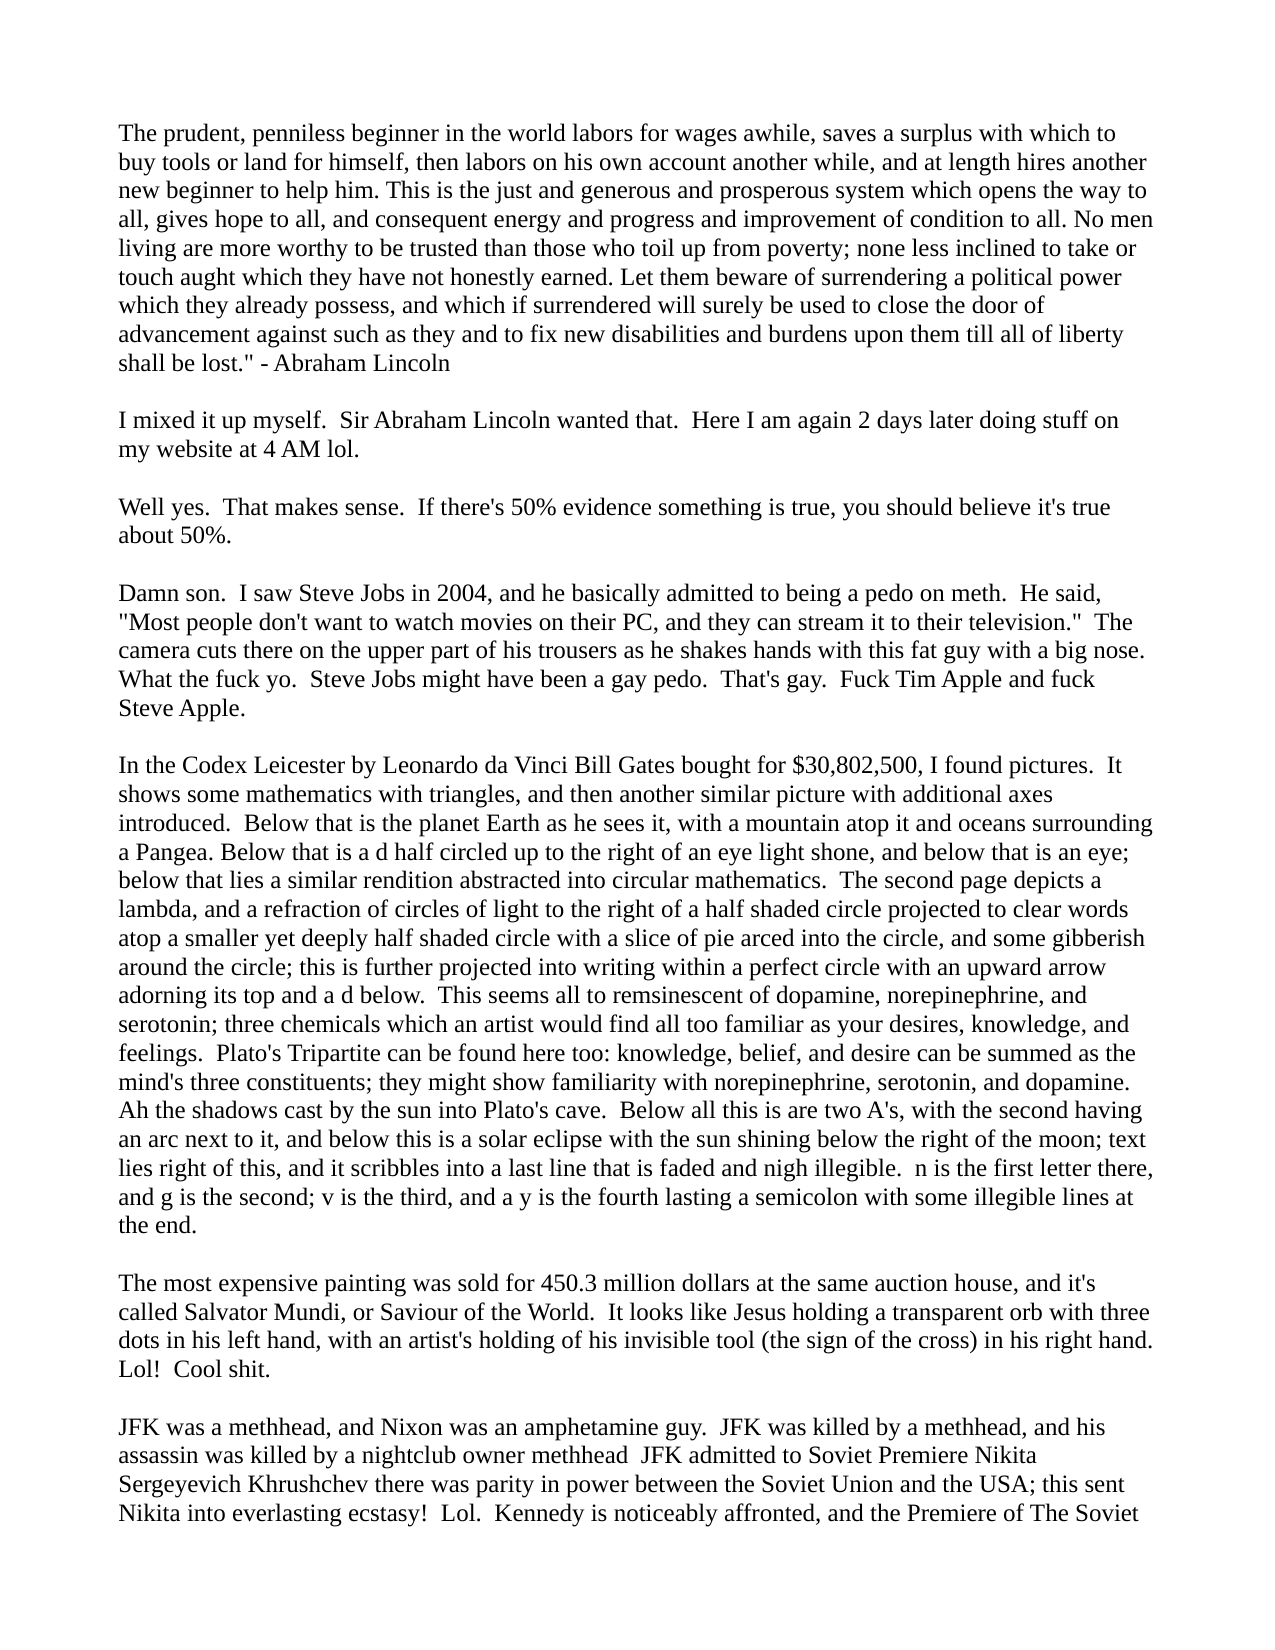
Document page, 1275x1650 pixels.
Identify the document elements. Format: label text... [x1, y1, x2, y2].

text Damn son. I saw Steve Jobs in 2004, and he basically admitted to being a pedo on meth. He said, "Most people don't want to watch movies on their PC, and they can stream it to their television." The camera cuts there on the upper part of his trousers as he shakes hands with this fat guy with a big nose. What the fuck yo. Steve Jobs might have been a gay pedo. That's gay. Fuck Tim Apple and fuck Steve Apple. [118, 578, 1157, 722]
text JFK was a methhead, and Nixon was an amphetamine guy. JFK was killed by a methhead, and his assassin was killed by a nightclub owner methhead JFK admitted to Soviet Premiere Nikita Sergeyevich Khrushchev there was parity in power between the Soviet Union and the USA; this sent Nikita into everlasting ecstasy! Lol. Kennedy is noticeably affronted, and the Premiere of The Soviet [118, 1412, 1157, 1527]
text In the Codex Leicester by Leonardo da Vinci Bill Gates bought for $30,802,500, I found pictures. It shows some mathematics with triangles, and then another similar picture with additional axes introduced. Below that is the planet Earth as he sees it, with a mountain atop it and oceans surrounding a Pangea. Below that is a d half circled up to the right of an eye light shone, and below that is an eye; below that lies a similar rendition abstracted into circular mathematics. The second page depicts a lambda, and a refraction of circles of light to the right of a half shaded circle projected to clear words atop a smaller yet deeply half shaded circle with a slice of pie arced into the circle, and some gibberish around the circle; this is further projected into writing within a perfect circle with an upward arrow adorning its top and a d below. This seems all to remsinescent of dopamine, norepinephrine, and serotonin; three chemicals which an artist would find all too familiar as your desires, knowledge, and feelings. Plato's Tripartite can be found here too: knowledge, belief, and desire can be summed as the mind's three constituents; they might show familiarity with norepinephrine, serotonin, and dopamine. Ah the shadows cast by the sun into Plato's cave. Below all this is are two A's, with the second having an arc next to it, and below this is a solar eclipse with the sun shining below the right of the moon; text lies right of this, and it scribbles into a last line that is faded and nigh illegible. n is the first letter there, and g is the second; v is the third, and a y is the fourth lasting a semicolon with some illegible lines at the end. [118, 751, 1157, 1239]
text The most expensive painting was sold for 450.3 million dollars at the same auction house, and it's called Salvator Mundi, or Saviour of the World. It looks like Jesus holding a transparent orb with three dots in his left hand, with an artist's holding of his invisible tool (the sign of the cross) in his right hand. Lol! Cool shit. [118, 1268, 1157, 1383]
text Well yes. That makes sense. If there's 50% evidence something is true, you should believe it's true about 50%. [118, 492, 1157, 549]
text I mixed it up myself. Sir Abraham Lincoln wanted that. Here I am again 2 days later doing stuff on my website at 4 AM lol. [118, 406, 1157, 463]
text The prudent, penniless beginner in the world labors for wages awhile, saves a surplus with which to buy tools or land for himself, then labors on his own account another while, and at length hires another new beginner to help him. This is the just and generous and prosperous system which opens the way to all, gives hope to all, and consequent energy and progress and improvement of condition to all. No men living are more worthy to be trusted than those who toil up from poverty; none less inclined to take or touch aught which they have not honestly earned. Let them beware of surrendering a political power which they already possess, and which if surrendered will surely be used to close the door of advancement against such as they and to fix new disabilities and burdens upon them till all of liberty shall be lost." - Abraham Lincoln [118, 118, 1157, 377]
